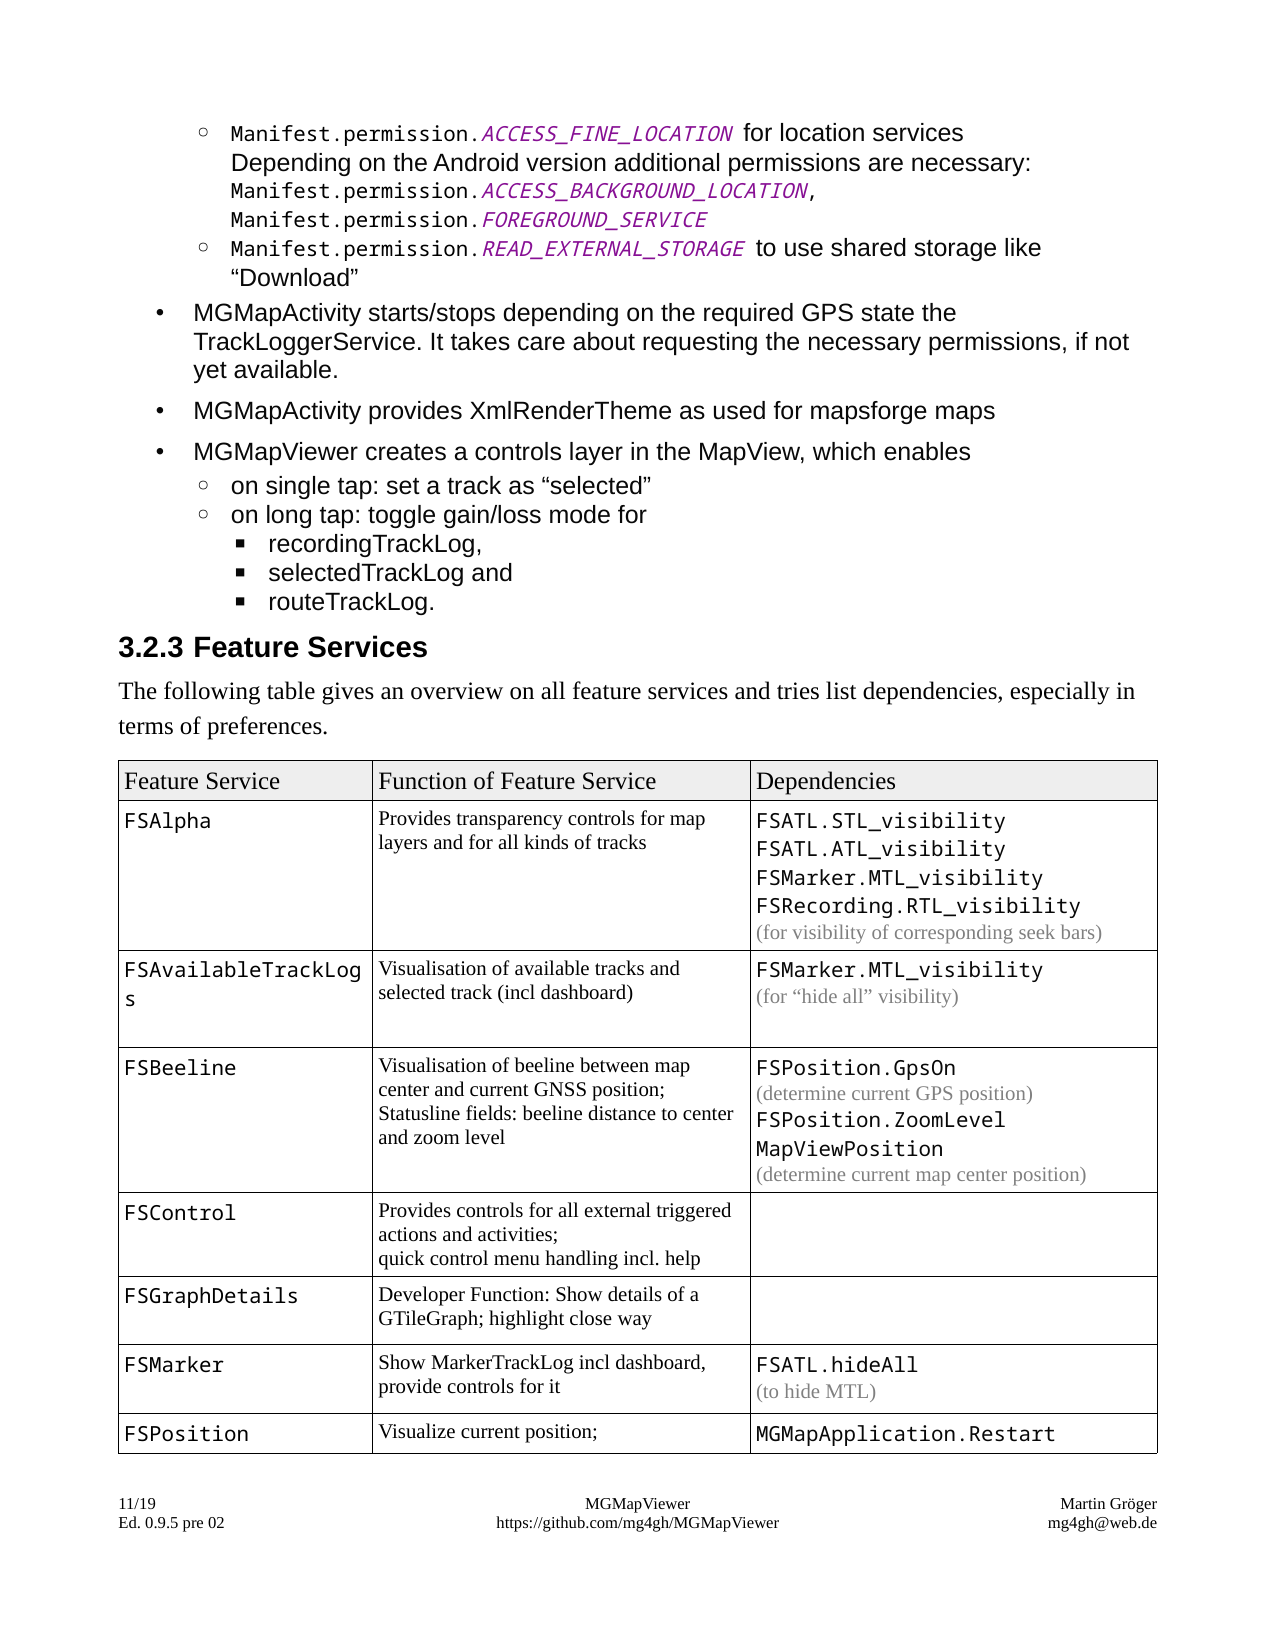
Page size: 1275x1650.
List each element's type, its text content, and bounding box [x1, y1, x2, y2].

list MGMapActivity provides XmlRenderTheme as used for mapsforge maps [156, 396, 1157, 425]
table_cell FSMarker.MTL_visibility (for “hide all” visibility) [751, 951, 1157, 1047]
list selectedTrackLog and [231, 558, 1157, 587]
list recordingTrackLog, [231, 529, 1157, 558]
table_cell Visualisation of beeline between map center and current GNSS position; Statusline fields: beeline distance to center and zoom level [373, 1048, 750, 1192]
table_cell [751, 1193, 1157, 1276]
table_cell Visualize current position; [373, 1414, 750, 1453]
table_cell FSAvailableTrackLogs [119, 951, 372, 1047]
table_cell FSBeeline [119, 1048, 372, 1192]
table_cell FSMarker [119, 1345, 372, 1413]
table_cell Show MarkerTrackLog incl dashboard, provide controls for it [373, 1345, 750, 1413]
table_cell Provides transparency controls for map layers and for all kinds of tracks [373, 801, 750, 950]
table_cell Provides controls for all external triggered actions and activities; quick control menu handling incl. help [373, 1193, 750, 1276]
table_header Dependencies [751, 761, 1157, 800]
table_cell FSATL.STL_visibility FSATL.ATL_visibility FSMarker.MTL_visibility FSRecording.RTL_visibility (for visibility of corresponding seek bars) [751, 801, 1157, 950]
table_cell FSGraphDetails [119, 1277, 372, 1344]
list Manifest.permission.READ_EXTERNAL_STORAGE to use shared storage like “Download” [193, 233, 1157, 292]
table_header Feature Service [119, 761, 372, 800]
table_cell FSPosition [119, 1414, 372, 1453]
table_cell FSAlpha [119, 801, 372, 950]
table_cell Visualisation of available tracks and selected track (incl dashboard) [373, 951, 750, 1047]
subtitle Feature Services [118, 630, 1157, 664]
list Manifest.permission.ACCESS_BACKGROUND_LOCATION, Manifest.permission.FOREGROUND_SERVICE [193, 176, 1157, 233]
text The following table gives an overview on all feature services and tries list dependencies, especially in terms of preferences. [118, 676, 1157, 740]
list routeTrackLog. [231, 587, 1157, 616]
table_cell Developer Function: Show details of a GTileGraph; highlight close way [373, 1277, 750, 1344]
table_header Function of Feature Service [373, 761, 750, 800]
list MGMapViewer creates a controls layer in the MapView, which enables [156, 437, 1157, 465]
table_cell FSControl [119, 1193, 372, 1276]
table_cell FSPosition.GpsOn (determine current GPS position) FSPosition.ZoomLevel MapViewPosition (determine current map center position) [751, 1048, 1157, 1192]
list on long tap: toggle gain/loss mode for [193, 500, 1157, 529]
table_cell [751, 1277, 1157, 1344]
table_cell FSATL.hideAll (to hide MTL) [751, 1345, 1157, 1413]
list on single tap: set a track as “selected” [193, 471, 1157, 500]
list Manifest.permission.ACCESS_FINE_LOCATION for location services Depending on the Android version additional permissions are necessary: [193, 118, 1157, 176]
list MGMapActivity starts/stops depending on the required GPS state the TrackLoggerService. It takes care about requesting the necessary permissions, if not yet available. [156, 298, 1157, 384]
table_cell MGMapApplication.Restart [751, 1414, 1157, 1453]
